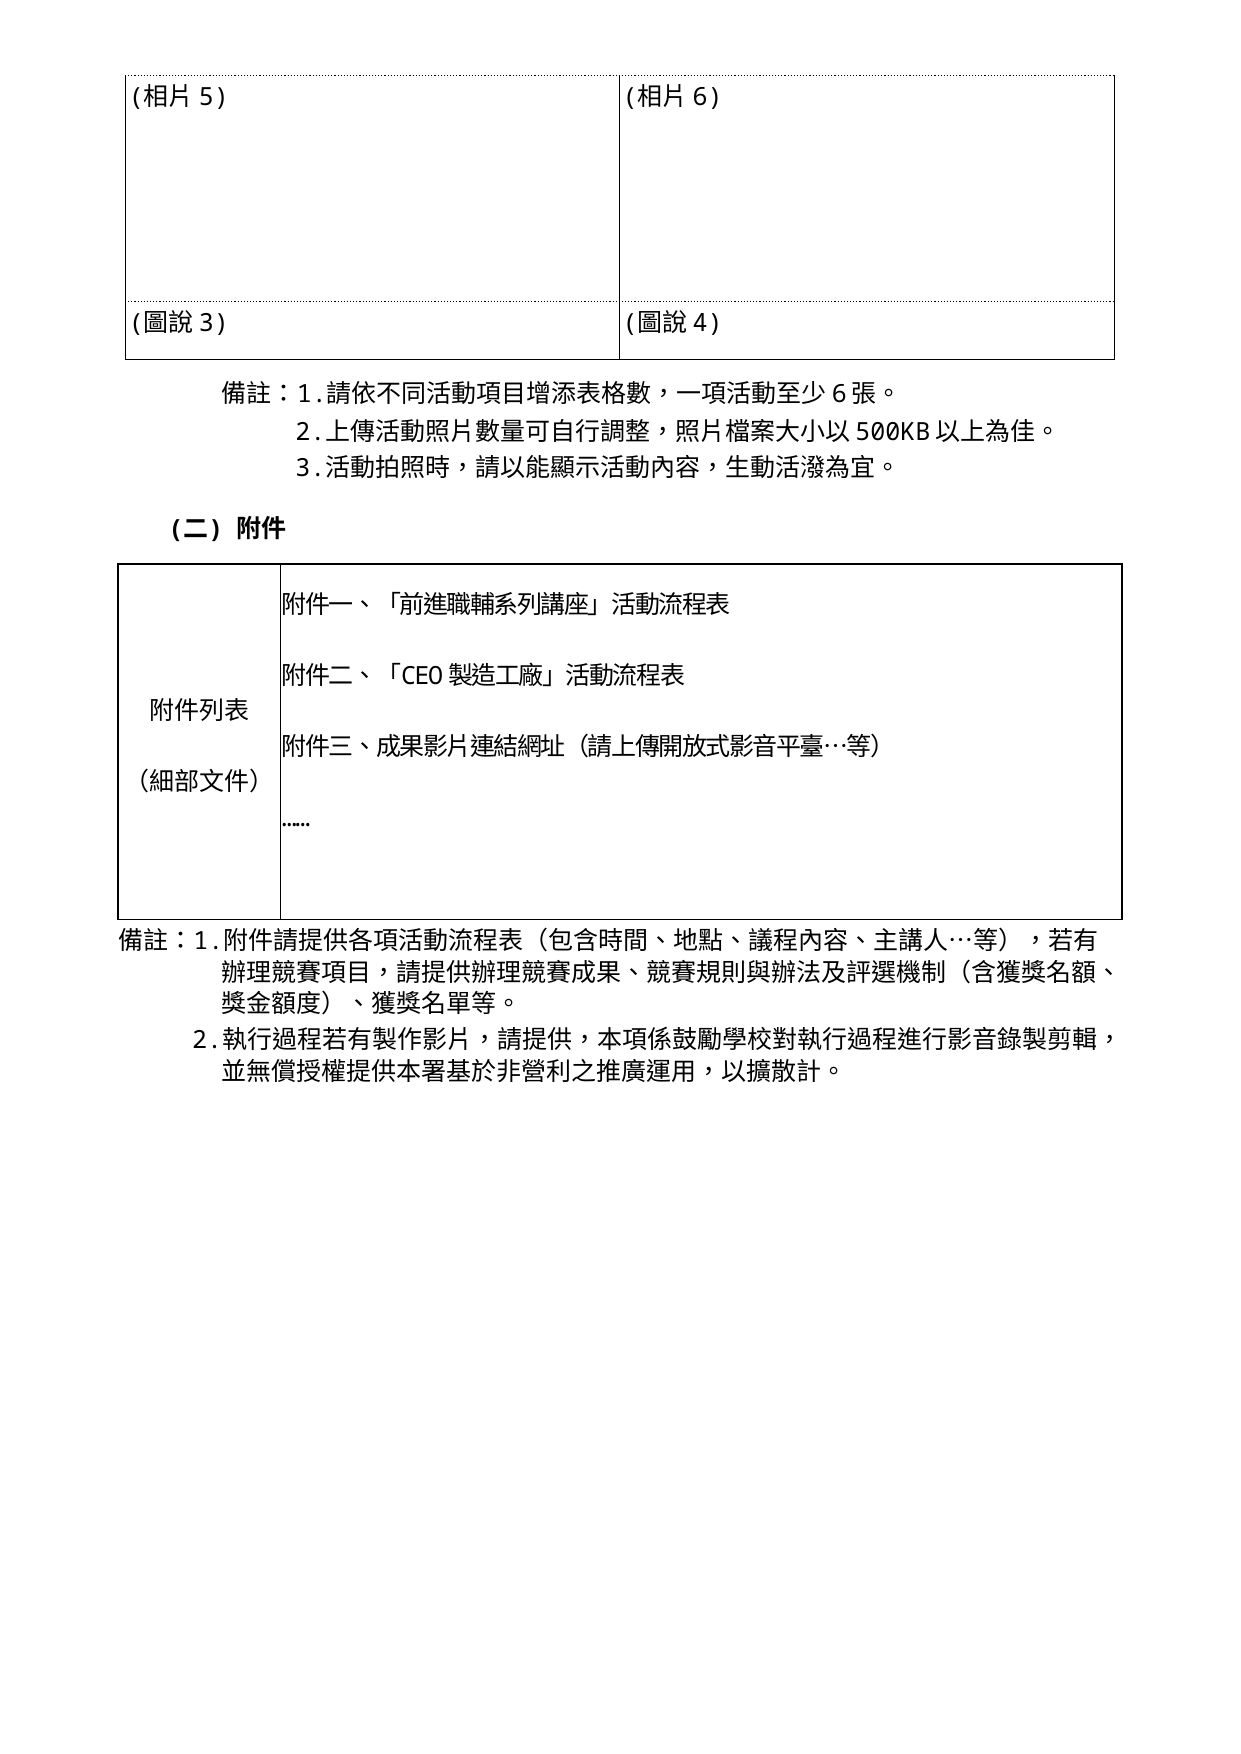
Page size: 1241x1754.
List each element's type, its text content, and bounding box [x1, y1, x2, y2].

table_cell (圖說3) [126, 301, 619, 359]
table_header 附件列表 （細部文件） [119, 565, 280, 918]
table_cell (相片6) [620, 75, 1114, 301]
table_header 附件一、「前進職輔系列講座」活動流程表 附件二、「CEO製造工廠」活動流程表 附件三、成果影片連結網址（請上傳開放式影音平臺…等） …… [281, 565, 1121, 918]
text 3.活動拍照時，請以能顯示活動內容，生動活潑為宜。 [295, 447, 1122, 484]
text 2.執行過程若有製作影片，請提供，本項係鼓勵學校對執行過程進行影音錄製剪輯，並無償授權提供本署基於非營利之推廣運用，以擴散計。 [192, 1024, 1122, 1086]
table_cell (相片5) [126, 75, 619, 301]
list 附件 [168, 509, 1122, 545]
text 2.上傳活動照片數量可自行調整，照片檔案大小以500KB以上為佳。 [295, 411, 1122, 447]
text 備註：1.附件請提供各項活動流程表（包含時間、地點、議程內容、主講人…等），若有辦理競賽項目，請提供辦理競賽成果、競賽規則與辦法及評選機制（含獲獎名額、獎金額度）、獲獎名單等。 [118, 925, 1122, 1018]
text 備註：1.請依不同活動項目增添表格數，一項活動至少6張。 [222, 365, 1122, 411]
table_cell (圖說4) [620, 301, 1114, 359]
